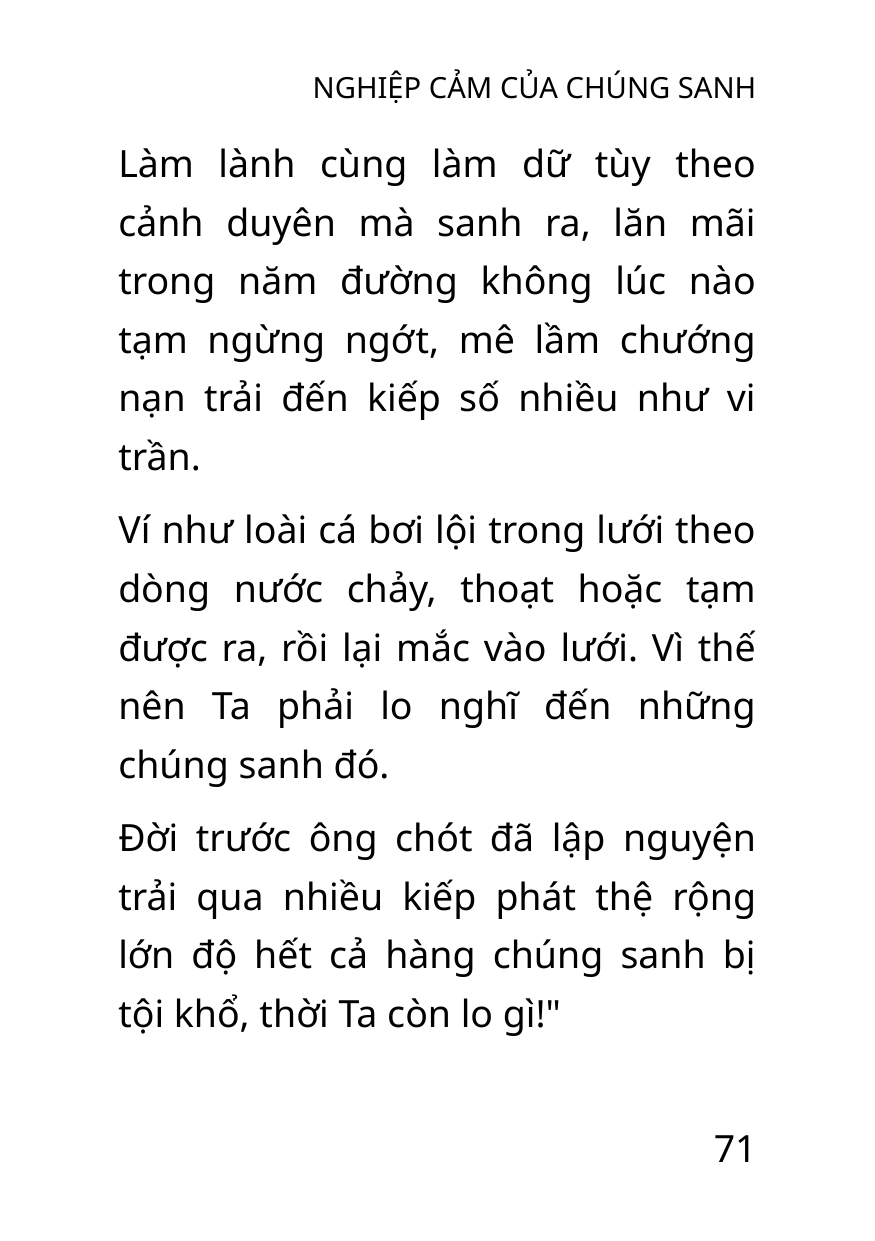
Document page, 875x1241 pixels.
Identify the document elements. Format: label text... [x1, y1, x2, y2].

text Ví như loài cá bơi lội trong lưới theo dòng nước chảy, thoạt hoặc tạm được ra, rồi lại mắc vào lưới. Vì thế nên Ta phải lo nghĩ đến những chúng sanh đó. [118, 504, 756, 789]
text Đời trước ông chót đã lập nguyện trải qua nhiều kiếp phát thệ rộng lớn độ hết cả hàng chúng sanh bị tội khổ, thời Ta còn lo gì!" [118, 811, 756, 1038]
text Làm lành cùng làm dữ tùy theo cảnh duyên mà sanh ra, lăn mãi trong năm đường không lúc nào tạm ngừng ngớt, mê lầm chướng nạn trải đến kiếp số nhiều như vi trần. [118, 137, 756, 481]
